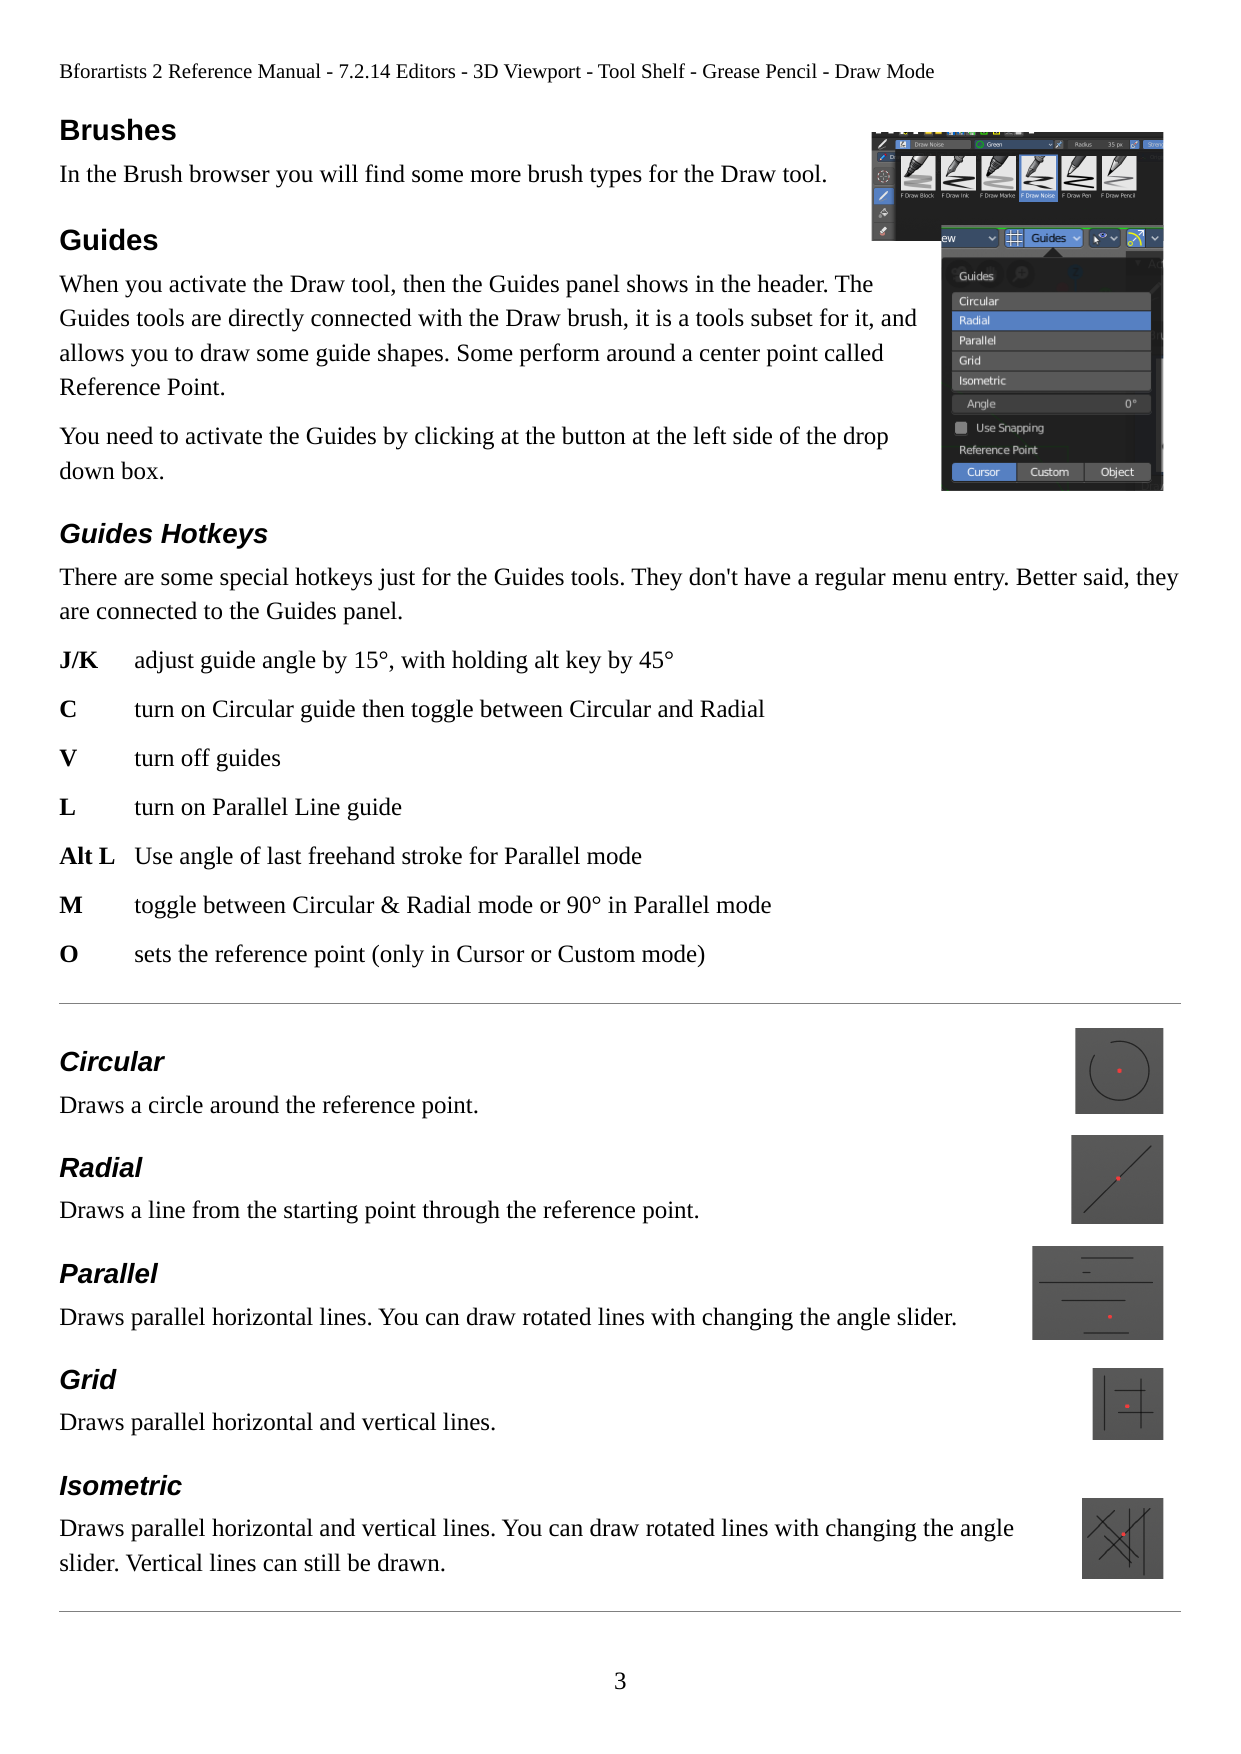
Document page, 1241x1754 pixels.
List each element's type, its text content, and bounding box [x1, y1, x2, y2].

text In the Brush browser you will find some more brush types for the Draw tool. [59, 159, 871, 188]
text Draws parallel horizontal lines. You can draw rotated lines with changing the angle slider. [59, 1302, 1032, 1330]
text M toggle between Circular & Radial mode or 90° in Parallel mode [59, 891, 1181, 919]
picture [1092, 1368, 1164, 1440]
subtitle Guides Hotkeys [59, 517, 1181, 549]
text J/K adjust guide angle by 15°, with holding alt key by 45° [59, 645, 1181, 674]
text When you activate the Draw tool, then the Guides panel shows in the header. The Guides tools are directly connected with the Draw brush, it is a tools subset for it, and allows you to draw some guide shapes. Some perform around a center point called Reference Point. [59, 269, 941, 401]
subtitle Brushes [59, 113, 1181, 146]
picture [1075, 1028, 1164, 1114]
subtitle Radial [59, 1151, 1071, 1183]
text You need to activate the Guides by clicking at the button at the left side of the drop down box. [59, 421, 941, 484]
subtitle Grid [59, 1363, 1181, 1395]
subtitle Guides [59, 222, 941, 256]
text Draws a line from the starting point through the reference point. [59, 1196, 1071, 1224]
picture [1082, 1498, 1164, 1579]
subtitle [1164, 1151, 1181, 1183]
text Alt L Use angle of last freehand stroke for Parallel mode [59, 841, 1181, 870]
text O sets the reference point (only in Cursor or Custom mode) [59, 939, 1181, 968]
text V turn off guides [59, 743, 1181, 772]
text There are some special hotkeys just for the Guides tools. They don't have a regular menu entry. Better said, they are connected to the Guides panel. [59, 562, 1181, 625]
picture [1071, 1135, 1164, 1224]
text Draws parallel horizontal and vertical lines. You can draw rotated lines with changing the angle slider. Vertical lines can still be drawn. [59, 1513, 1082, 1577]
picture [1032, 1246, 1164, 1340]
text L turn on Parallel Line guide [59, 792, 1181, 821]
subtitle Isometric [59, 1469, 1181, 1501]
picture [871, 132, 1164, 491]
text Draws parallel horizontal and vertical lines. [59, 1407, 1092, 1436]
subtitle [1164, 1045, 1181, 1077]
text Draws a circle around the reference point. [59, 1090, 1181, 1118]
subtitle Parallel [59, 1257, 1032, 1289]
subtitle [1164, 222, 1181, 256]
subtitle [1164, 1257, 1181, 1289]
subtitle Circular [59, 1045, 1075, 1077]
text C turn on Circular guide then toggle between Circular and Radial [59, 694, 1181, 723]
